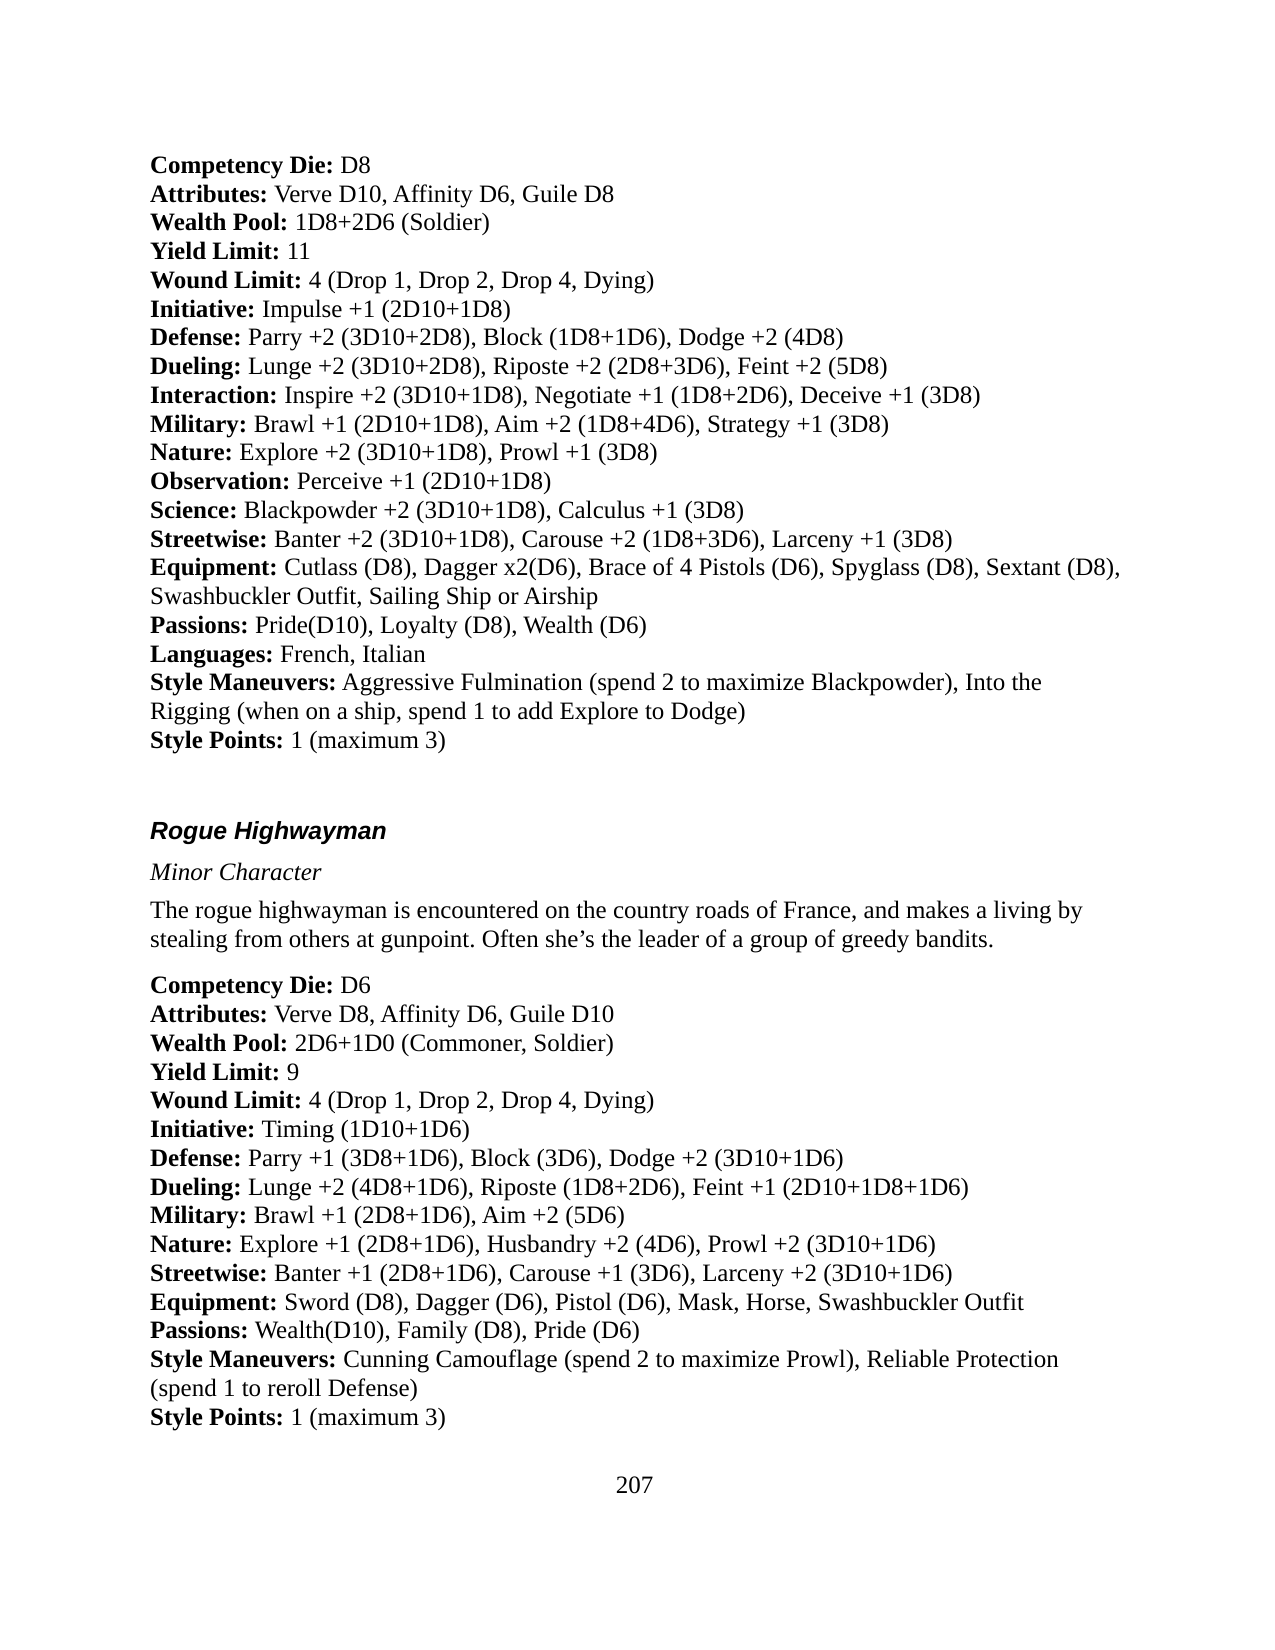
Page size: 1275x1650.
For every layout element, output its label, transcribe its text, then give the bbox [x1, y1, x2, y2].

text The rogue highwayman is encountered on the country roads of France, and makes a living by stealing from others at gunpoint. Often she’s the leader of a group of greedy bandits. [150, 895, 1125, 953]
text Competency Die: D8 Attributes: Verve D10, Affinity D6, Guile D8 Wealth Pool: 1D8+2D6 (Soldier) Yield Limit: 11 Wound Limit: 4 (Drop 1, Drop 2, Drop 4, Dying) Initiative: Impulse +1 (2D10+1D8) Defense: Parry +2 (3D10+2D8), Block (1D8+1D6), Dodge +2 (4D8) Dueling: Lunge +2 (3D10+2D8), Riposte +2 (2D8+3D6), Feint +2 (5D8) Interaction: Inspire +2 (3D10+1D8), Negotiate +1 (1D8+2D6), Deceive +1 (3D8) Military: Brawl +1 (2D10+1D8), Aim +2 (1D8+4D6), Strategy +1 (3D8) Nature: Explore +2 (3D10+1D8), Prowl +1 (3D8) Observation: Perceive +1 (2D10+1D8) Science: Blackpowder +2 (3D10+1D8), Calculus +1 (3D8) Streetwise: Banter +2 (3D10+1D8), Carouse +2 (1D8+3D6), Larceny +1 (3D8) Equipment: Cutlass (D8), Dagger x2(D6), Brace of 4 Pistols (D6), Spyglass (D8), Sextant (D8), Swashbuckler Outfit, Sailing Ship or Airship Passions: Pride(D10), Loyalty (D8), Wealth (D6) Languages: French, Italian Style Maneuvers: Aggressive Fulmination (spend 2 to maximize Blackpowder), Into the Rigging (when on a ship, spend 1 to add Explore to Dodge) Style Points: 1 (maximum 3) [150, 150, 1125, 782]
subtitle Rogue Highwayman [150, 816, 1125, 845]
text Competency Die: D6 Attributes: Verve D8, Affinity D6, Guile D10 Wealth Pool: 2D6+1D0 (Commoner, Soldier) Yield Limit: 9 Wound Limit: 4 (Drop 1, Drop 2, Drop 4, Dying) Initiative: Timing (1D10+1D6) Defense: Parry +1 (3D8+1D6), Block (3D6), Dodge +2 (3D10+1D6) Dueling: Lunge +2 (4D8+1D6), Riposte (1D8+2D6), Feint +1 (2D10+1D8+1D6) Military: Brawl +1 (2D8+1D6), Aim +2 (5D6) Nature: Explore +1 (2D8+1D6), Husbandry +2 (4D6), Prowl +2 (3D10+1D6) Streetwise: Banter +1 (2D8+1D6), Carouse +1 (3D6), Larceny +2 (3D10+1D6) Equipment: Sword (D8), Dagger (D6), Pistol (D6), Mask, Horse, Swashbuckler Outfit Passions: Wealth(D10), Family (D8), Pride (D6) Style Maneuvers: Cunning Camouflage (spend 2 to maximize Prowl), Reliable Protection (spend 1 to reroll Defense) Style Points: 1 (maximum 3) [150, 971, 1125, 1431]
text Minor Character [150, 857, 1125, 886]
